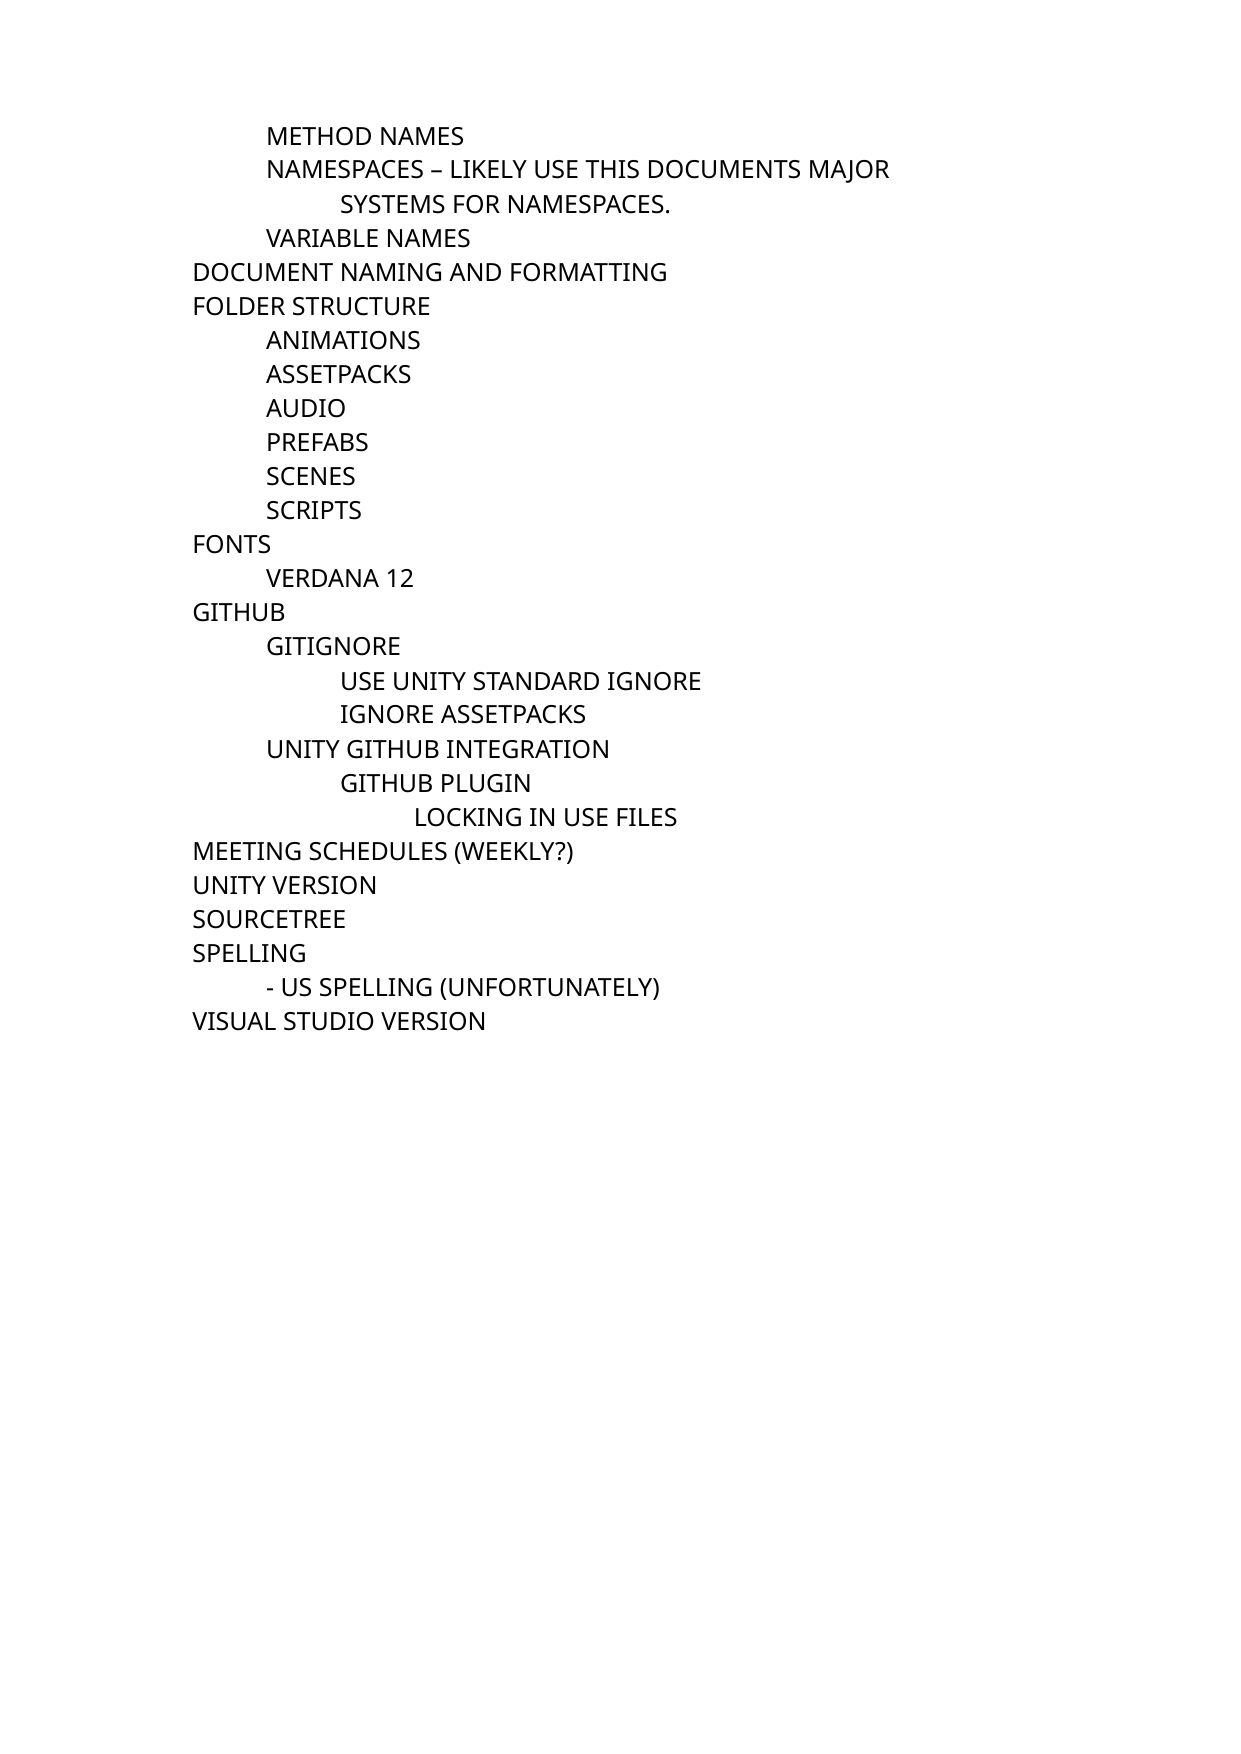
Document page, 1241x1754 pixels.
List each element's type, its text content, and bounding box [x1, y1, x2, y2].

text SCENES [118, 459, 1122, 493]
text MEETING SCHEDULES (WEEKLY?) [118, 833, 1122, 867]
text METHOD NAMES [118, 118, 1122, 152]
text FONTS [118, 527, 1122, 561]
text FOLDER STRUCTURE [118, 288, 1122, 322]
text PREFABS [118, 425, 1122, 459]
text USE UNITY STANDARD IGNORE [118, 663, 1122, 697]
text VARIABLE NAMES [118, 220, 1122, 254]
text UNITY GITHUB INTEGRATION [118, 731, 1122, 765]
text ANIMATIONS [118, 322, 1122, 357]
text GITHUB [118, 595, 1122, 629]
text AUDIO [118, 391, 1122, 425]
text GITHUB PLUGIN [118, 765, 1122, 799]
text IGNORE ASSETPACKS [118, 697, 1122, 731]
text VERDANA 12 [118, 561, 1122, 595]
text NAMESPACES – LIKELY USE THIS DOCUMENTS MAJOR [118, 152, 1122, 186]
text - US SPELLING (UNFORTUNATELY) [118, 970, 1122, 1004]
text SCRIPTS [118, 493, 1122, 527]
text VISUAL STUDIO VERSION [118, 1004, 1122, 1038]
text UNITY VERSION [118, 867, 1122, 902]
text SYSTEMS FOR NAMESPACES. [118, 186, 1122, 220]
text SOURCETREE [118, 902, 1122, 936]
text LOCKING IN USE FILES [118, 799, 1122, 833]
text ASSETPACKS [118, 357, 1122, 391]
text DOCUMENT NAMING AND FORMATTING [118, 254, 1122, 288]
text SPELLING [118, 936, 1122, 970]
text GITIGNORE [118, 629, 1122, 663]
